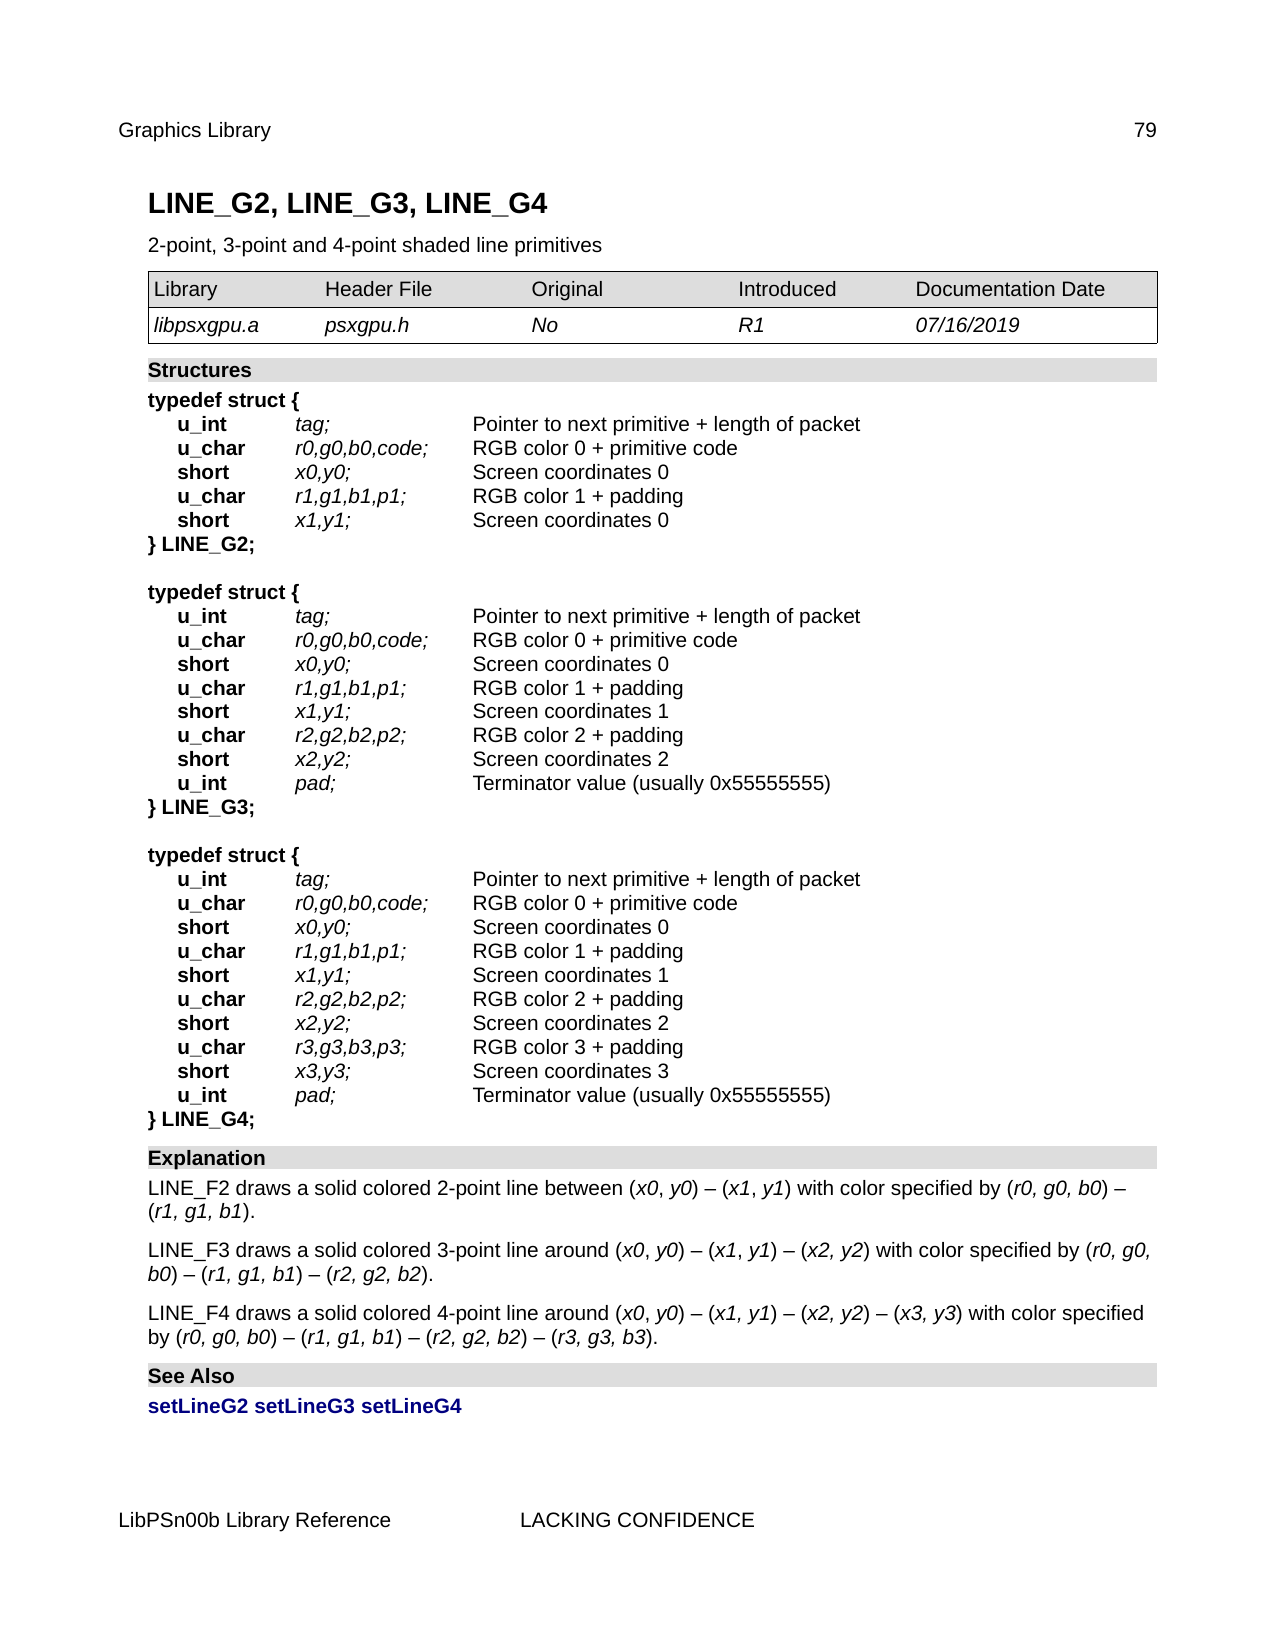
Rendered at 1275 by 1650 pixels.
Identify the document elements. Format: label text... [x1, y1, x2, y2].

text setLineG2 setLineG3 setLineG4 [148, 1393, 1157, 1417]
text 2-point, 3-point and 4-point shaded line primitives [148, 232, 1157, 256]
text typedef struct { [148, 843, 1157, 867]
text u_char r0,g0,b0,code; RGB color 0 + primitive code [148, 627, 1157, 651]
text u_int pad; Terminator value (usually 0x55555555) [148, 771, 1157, 795]
text short x1,y1; Screen coordinates 0 [148, 508, 1157, 532]
subtitle See Also [148, 1363, 1157, 1387]
text short x2,y2; Screen coordinates 2 [148, 1011, 1157, 1035]
text typedef struct { [148, 579, 1157, 603]
text Library Header File Original Introduced Documentation Date [149, 272, 1157, 307]
text u_char r2,g2,b2,p2; RGB color 2 + padding [148, 723, 1157, 747]
text u_int tag; Pointer to next primitive + length of packet [148, 412, 1157, 436]
text u_int tag; Pointer to next primitive + length of packet [148, 603, 1157, 627]
text u_char r1,g1,b1,p1; RGB color 1 + padding [148, 675, 1157, 699]
text LINE_F3 draws a solid colored 3-point line around (x0, y0) – (x1, y1) – (x2, y2) with color specified by (r0, g0, b0) – (r1, g1, b1) – (r2, g2, b2). [148, 1238, 1157, 1286]
subtitle Structures [148, 358, 1157, 382]
text LINE_F4 draws a solid colored 4-point line around (x0, y0) – (x1, y1) – (x2, y2) – (x3, y3) with color specified by (r0, g0, b0) – (r1, g1, b1) – (r2, g2, b2) – (r3, g3, b3). [148, 1301, 1157, 1349]
text libpsxgpu.a psxgpu.h No R1 07/16/2019 [149, 308, 1157, 343]
text u_char r3,g3,b3,p3; RGB color 3 + padding [148, 1035, 1157, 1059]
subtitle Explanation [148, 1146, 1157, 1169]
text u_char r1,g1,b1,p1; RGB color 1 + padding [148, 484, 1157, 508]
text LINE_F2 draws a solid colored 2-point line between (x0, y0) – (x1, y1) with color specified by (r0, g0, b0) –(r1, g1, b1). [148, 1175, 1157, 1223]
text u_char r0,g0,b0,code; RGB color 0 + primitive code [148, 436, 1157, 460]
text u_char r2,g2,b2,p2; RGB color 2 + padding [148, 987, 1157, 1011]
text short x0,y0; Screen coordinates 0 [148, 460, 1157, 484]
text u_int pad; Terminator value (usually 0x55555555) [148, 1083, 1157, 1107]
text } LINE_G3; [148, 795, 1157, 819]
text short x2,y2; Screen coordinates 2 [148, 747, 1157, 771]
text short x0,y0; Screen coordinates 0 [148, 651, 1157, 675]
text short x3,y3; Screen coordinates 3 [148, 1059, 1157, 1083]
text u_char r0,g0,b0,code; RGB color 0 + primitive code [148, 891, 1157, 915]
text u_int tag; Pointer to next primitive + length of packet [148, 867, 1157, 891]
text short x1,y1; Screen coordinates 1 [148, 699, 1157, 723]
text } LINE_G2; [148, 532, 1157, 556]
text short x1,y1; Screen coordinates 1 [148, 963, 1157, 987]
text } LINE_G4; [148, 1107, 1157, 1131]
text short x0,y0; Screen coordinates 0 [148, 915, 1157, 939]
text u_char r1,g1,b1,p1; RGB color 1 + padding [148, 939, 1157, 963]
subtitle LINE_G2, LINE_G3, LINE_G4 [148, 186, 1157, 220]
text typedef struct { [148, 388, 1157, 412]
